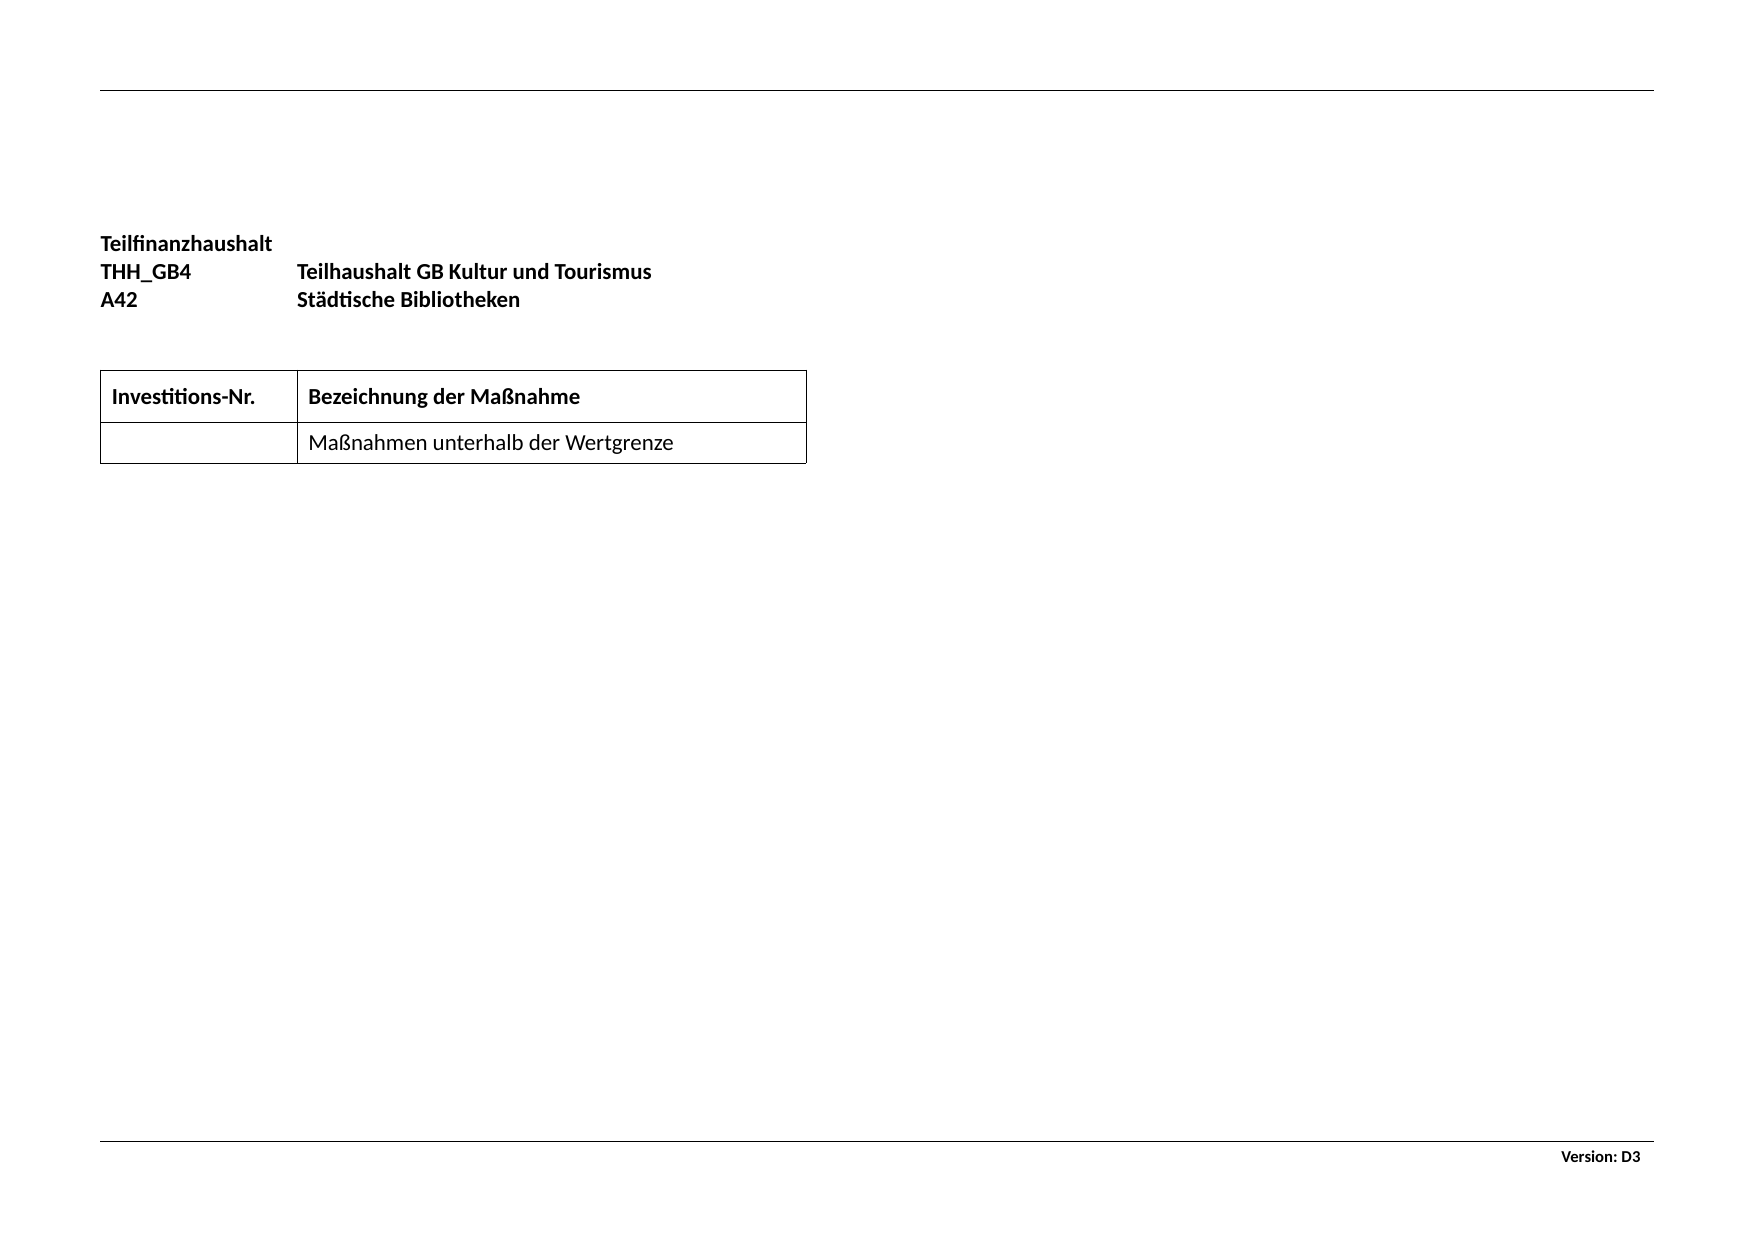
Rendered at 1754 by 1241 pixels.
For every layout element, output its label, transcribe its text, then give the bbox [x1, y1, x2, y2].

table_cell Städtische Bibliotheken [286, 285, 1562, 313]
table_cell [101, 423, 297, 462]
table_cell A42 [89, 285, 286, 313]
table_cell Maßnahmen unterhalb der Wertgrenze [298, 423, 806, 462]
table_header Bezeichnung der Maßnahme [298, 371, 806, 422]
table_header Teilfinanzhaushalt [89, 229, 1562, 257]
table_header Investitions-Nr. [101, 371, 297, 422]
table_cell THH_GB4 [89, 258, 286, 285]
table_cell Teilhaushalt GB Kultur und Tourismus [286, 258, 1562, 285]
